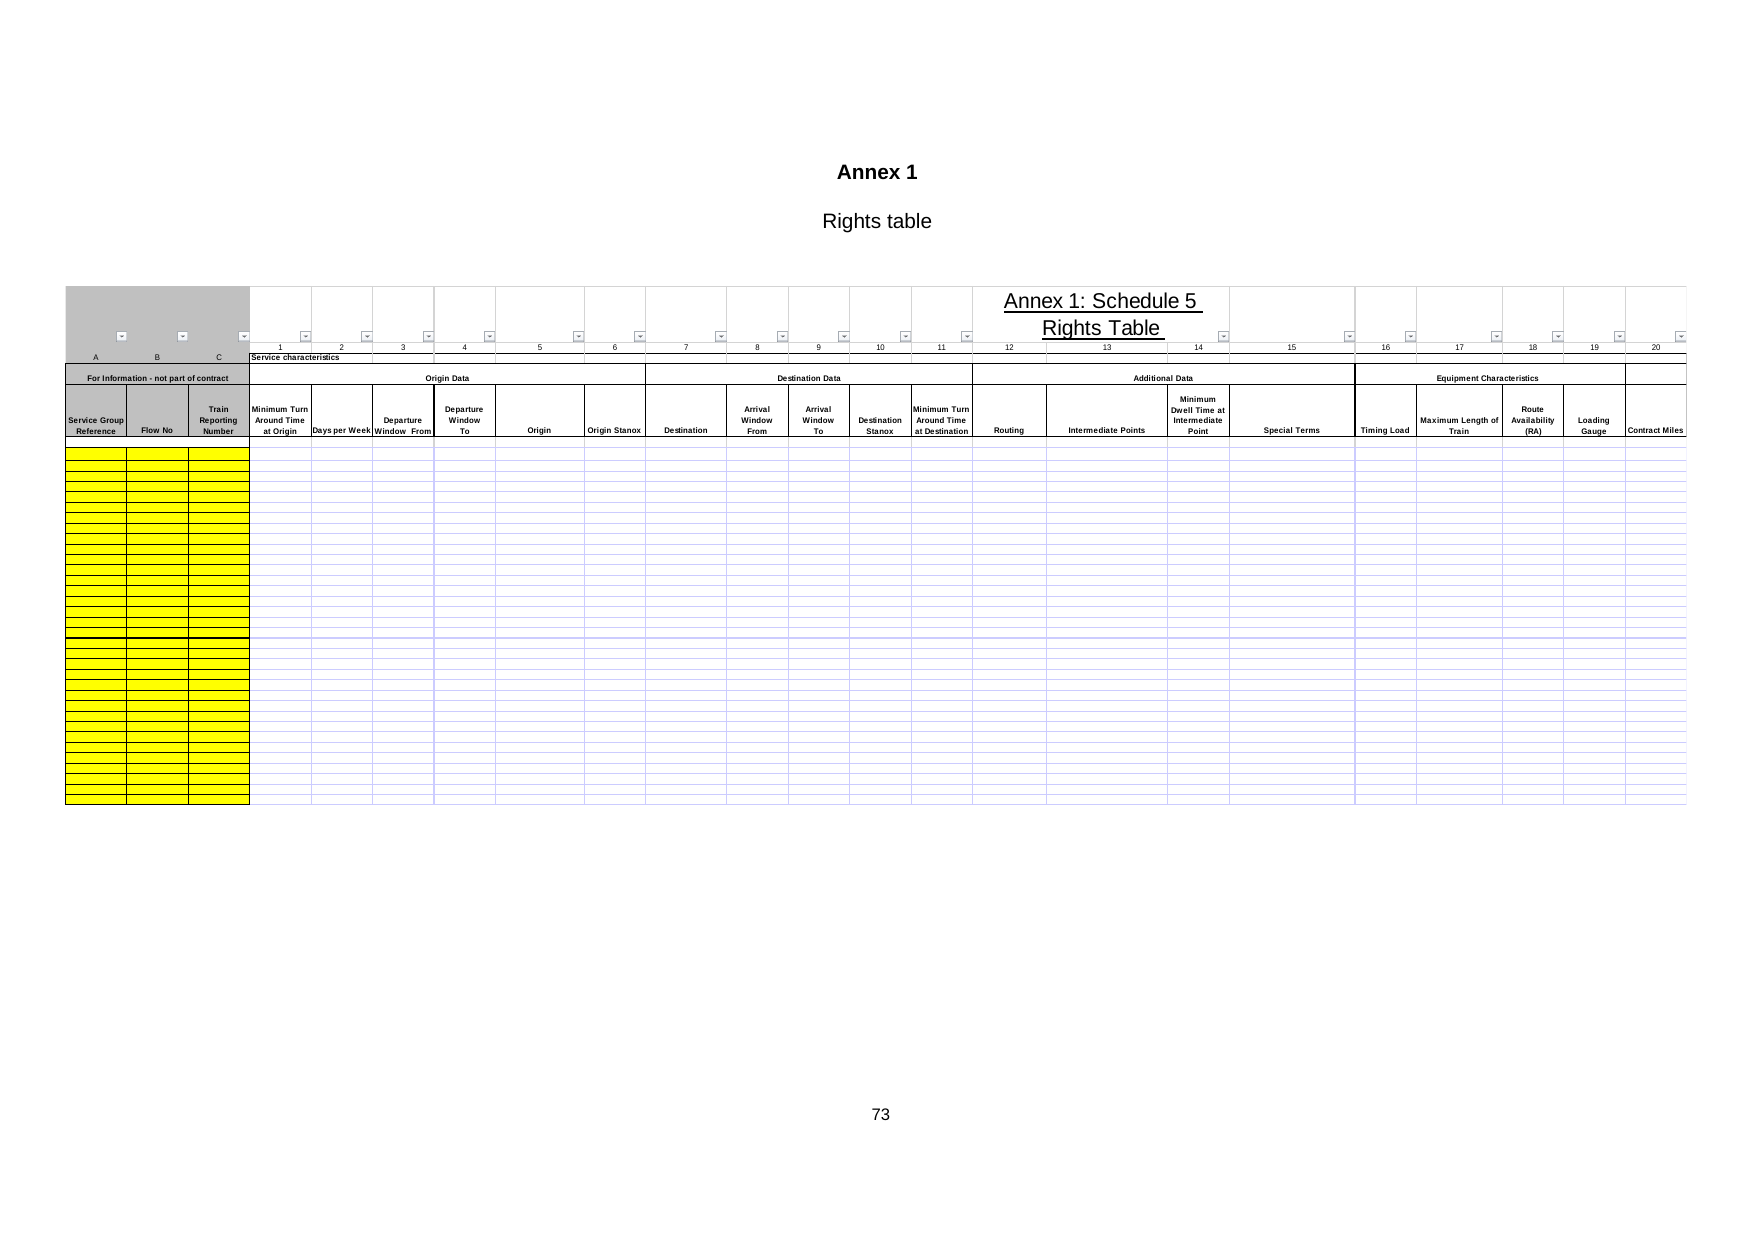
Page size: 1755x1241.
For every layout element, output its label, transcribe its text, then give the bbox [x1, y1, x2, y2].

text Rights table [148, 209, 1606, 233]
text Annex 1 [148, 160, 1606, 184]
